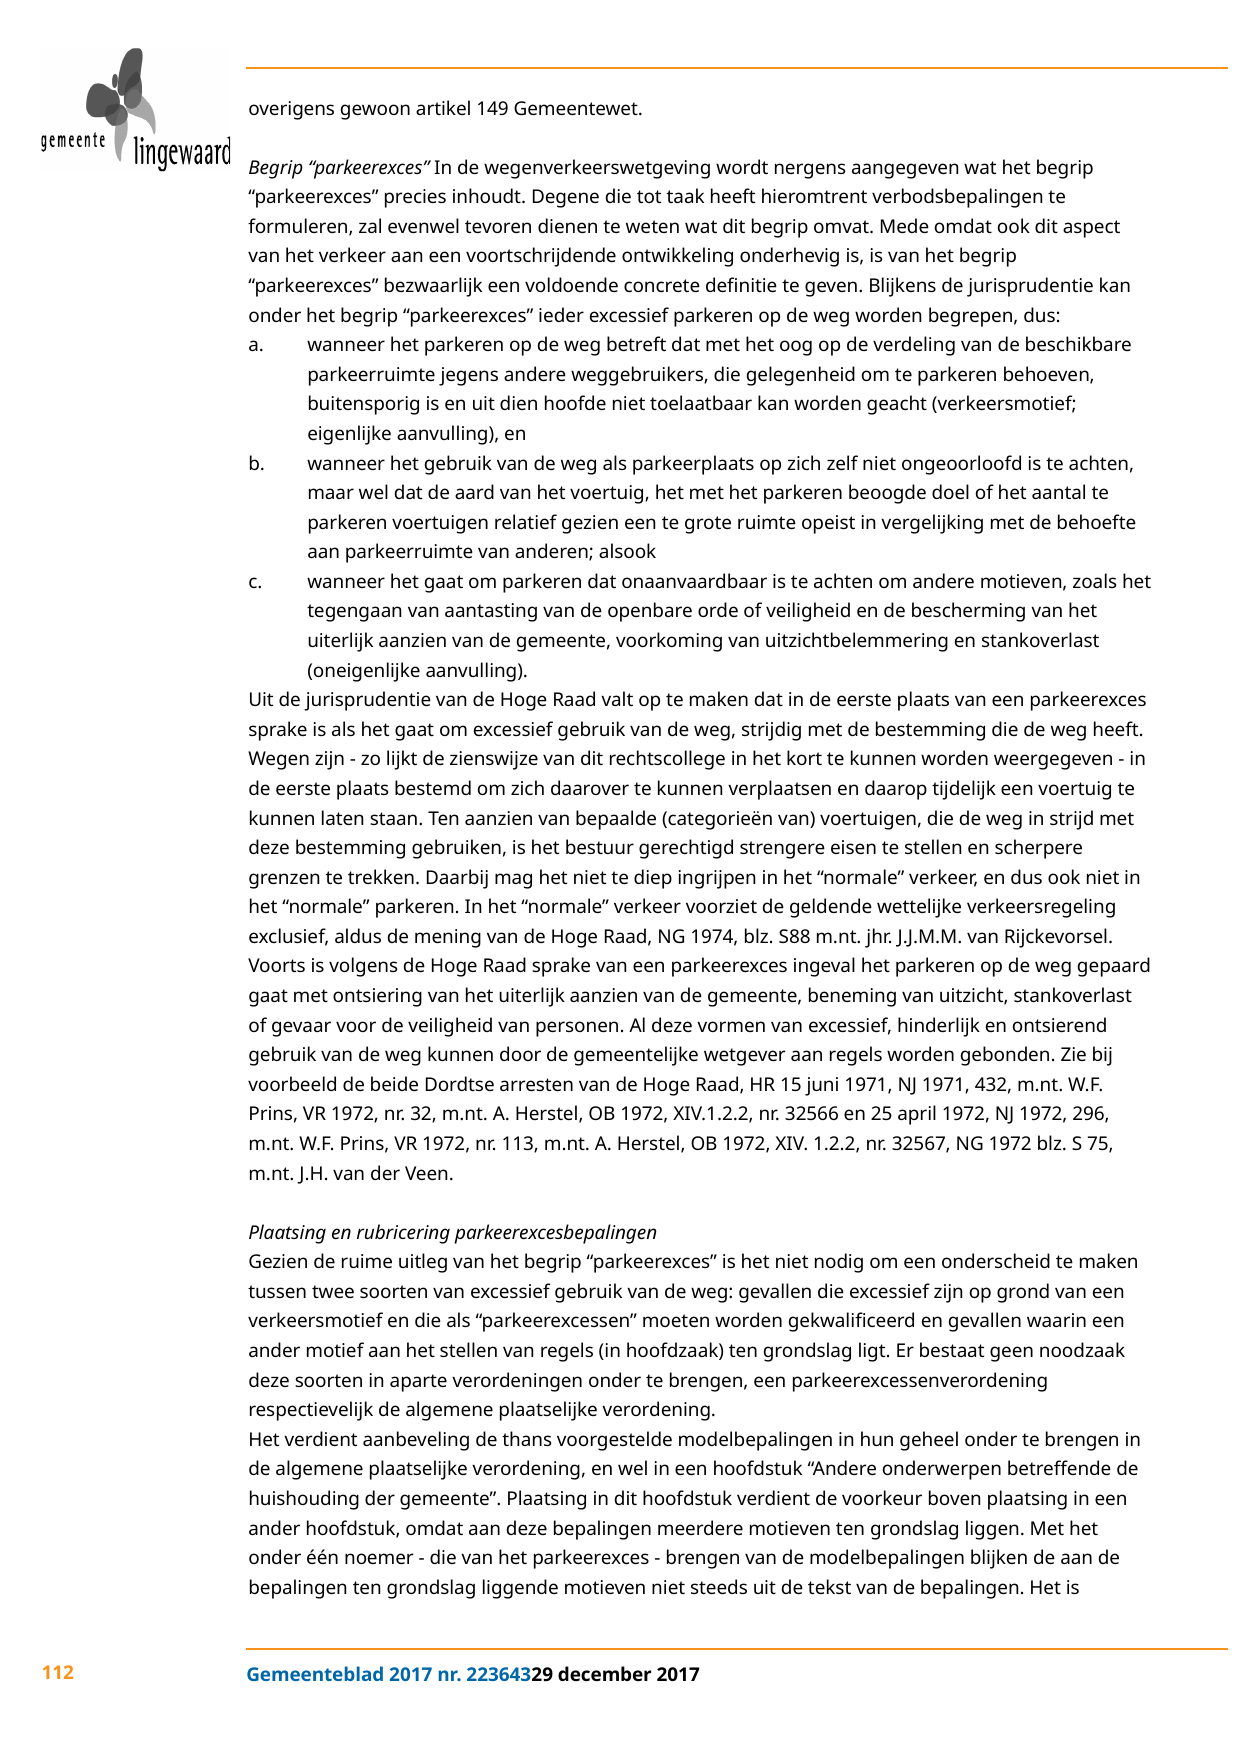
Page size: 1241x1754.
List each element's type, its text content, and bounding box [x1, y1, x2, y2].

text Voorts is volgens de Hoge Raad sprake van een parkeerexces ingeval het parkeren op de weg gepaard gaat met ontsiering van het uiterlijk aanzien van de gemeente, beneming van uitzicht, stankoverlast of gevaar voor de veiligheid van personen. Al deze vormen van excessief, hinderlijk en ontsierend gebruik van de weg kunnen door de gemeentelijke wetgever aan regels worden gebonden. Zie bij voorbeeld de beide Dordtse arresten van de Hoge Raad, HR 15 juni 1971, NJ 1971, 432, m.nt. W.F. Prins, VR 1972, nr. 32, m.nt. A. Herstel, OB 1972, XIV.1.2.2, nr. 32566 en 25 april 1972, NJ 1972, 296, m.nt. W.F. Prins, VR 1972, nr. 113, m.nt. A. Herstel, OB 1972, XIV. 1.2.2, nr. 32567, NG 1972 blz. S 75, m.nt. J.H. van der Veen. [248, 953, 1152, 1186]
text Begrip “parkeerexces” In de wegenverkeerswetgeving wordt nergens aangegeven wat het begrip “parkeerexces” precies inhoudt. Degene die tot taak heeft hieromtrent verbodsbepalingen te formuleren, zal evenwel tevoren dienen te weten wat dit begrip omvat. Mede omdat ook dit aspect van het verkeer aan een voortschrijdende ontwikkeling onderhevig is, is van het begrip “parkeerexces” bezwaarlijk een voldoende concrete definitie te geven. Blijkens de jurisprudentie kan onder het begrip “parkeerexces” ieder excessief parkeren op de weg worden begrepen, dus: [248, 154, 1152, 328]
list wanneer het gebruik van de weg als parkeerplaats op zich zelf niet ongeoorloofd is te achten, maar wel dat de aard van het voertuig, het met het parkeren beoogde doel of het aantal te parkeren voertuigen relatief gezien een te grote ruimte opeist in vergelijking met de behoefte aan parkeerruimte van anderen; alsook [248, 450, 1152, 564]
list wanneer het gaat om parkeren dat onaanvaardbaar is te achten om andere motieven, zoals het tegengaan van aantasting van de openbare orde of veiligheid en de bescherming van het uiterlijk aanzien van de gemeente, voorkoming van uitzichtbelemmering en stankoverlast (oneigenlijke aanvulling). [248, 568, 1152, 683]
text overigens gewoon artikel 149 Gemeentewet. [248, 95, 1152, 121]
list wanneer het parkeren op de weg betreft dat met het oog op de verdeling van de beschikbare parkeerruimte jegens andere weggebruikers, die gelegenheid om te parkeren behoeven, buitensporig is en uit dien hoofde niet toelaatbaar kan worden geacht (verkeersmotief; eigenlijke aanvulling), en [248, 331, 1152, 446]
text Plaatsing en rubricering parkeerexcesbepalingen [248, 1219, 1152, 1245]
picture [41, 47, 231, 172]
text Gezien de ruime uitleg van het begrip “parkeerexces” is het niet nodig om een onderscheid te maken tussen twee soorten van excessief gebruik van de weg: gevallen die excessief zijn op grond van een verkeersmotief en die als “parkeerexcessen” moeten worden gekwalificeerd en gevallen waarin een ander motief aan het stellen van regels (in hoofdzaak) ten grondslag ligt. Er bestaat geen noodzaak deze soorten in aparte verordeningen onder te brengen, een parkeerexcessenverordening respectievelijk de algemene plaatselijke verordening. [248, 1248, 1152, 1422]
text Het verdient aanbeveling de thans voorgestelde modelbepalingen in hun geheel onder te brengen in de algemene plaatselijke verordening, en wel in een hoofdstuk “Andere onderwerpen betreffende de huishouding der gemeente”. Plaatsing in dit hoofdstuk verdient de voorkeur boven plaatsing in een ander hoofdstuk, omdat aan deze bepalingen meerdere motieven ten grondslag liggen. Met het onder één noemer - die van het parkeerexces - brengen van de modelbepalingen blijken de aan de bepalingen ten grondslag liggende motieven niet steeds uit de tekst van de bepalingen. Het is [248, 1426, 1152, 1600]
text Uit de jurisprudentie van de Hoge Raad valt op te maken dat in de eerste plaats van een parkeerexces sprake is als het gaat om excessief gebruik van de weg, strijdig met de bestemming die de weg heeft. Wegen zijn - zo lijkt de zienswijze van dit rechtscollege in het kort te kunnen worden weergegeven - in de eerste plaats bestemd om zich daarover te kunnen verplaatsen en daarop tijdelijk een voertuig te kunnen laten staan. Ten aanzien van bepaalde (categorieën van) voertuigen, die de weg in strijd met deze bestemming gebruiken, is het bestuur gerechtigd strengere eisen te stellen en scherpere grenzen te trekken. Daarbij mag het niet te diep ingrijpen in het “normale” verkeer, en dus ook niet in het “normale” parkeren. In het “normale” verkeer voorziet de geldende wettelijke verkeersregeling exclusief, aldus de mening van de Hoge Raad, NG 1974, blz. S88 m.nt. jhr. J.J.M.M. van Rijckevorsel. [248, 686, 1152, 949]
